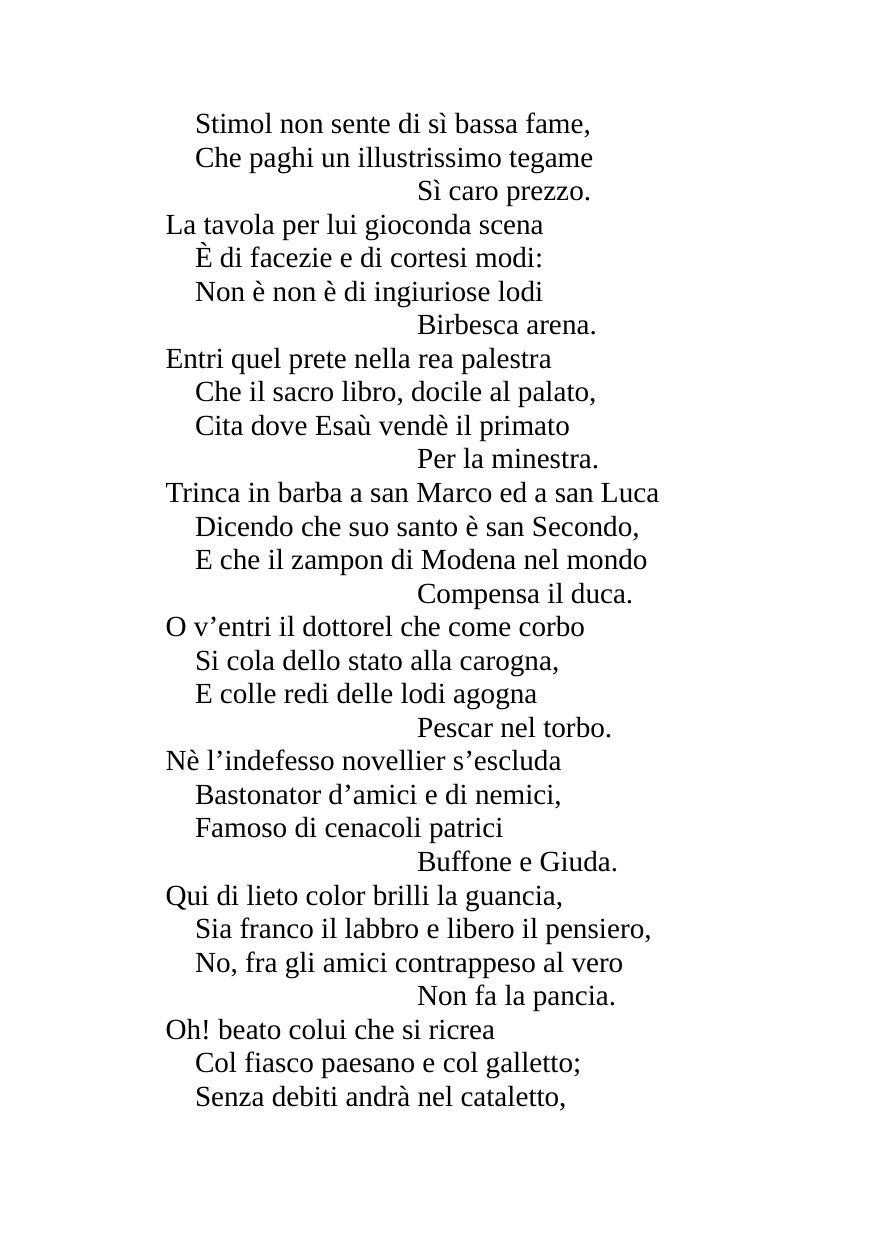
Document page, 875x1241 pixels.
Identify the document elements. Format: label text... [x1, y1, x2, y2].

text Qui di lieto color brilli la guancia, Sia franco il labbro e libero il pensiero, No, fra gli amici contrappeso al vero Non fa la pancia. [165, 878, 768, 1012]
text La tavola per lui gioconda scena È di facezie e di cortesi modi: Non è non è di ingiuriose lodi Birbesca arena. [165, 207, 768, 341]
text O v’entri il dottorel che come corbo Si cola dello stato alla carogna, E colle redi delle lodi agogna Pescar nel torbo. [165, 609, 768, 743]
text Oh! beato colui che si ricrea Col fiasco paesano e col galletto; Senza debiti andrà nel cataletto, [165, 1012, 768, 1112]
text Trinca in barba a san Marco ed a san Luca Dicendo che suo santo è san Secondo, E che il zampon di Modena nel mondo Compensa il duca. [165, 475, 768, 609]
text Nè l’indefesso novellier s’escluda Bastonator d’amici e di nemici, Famoso di cenacoli patrici Buffone e Giuda. [165, 743, 768, 878]
text Entri quel prete nella rea palestra Che il sacro libro, docile al palato, Cita dove Esaù vendè il primato Per la minestra. [165, 341, 768, 475]
text Stimol non sente di sì bassa fame, Che paghi un illustrissimo tegame Sì caro prezzo. [165, 106, 768, 207]
